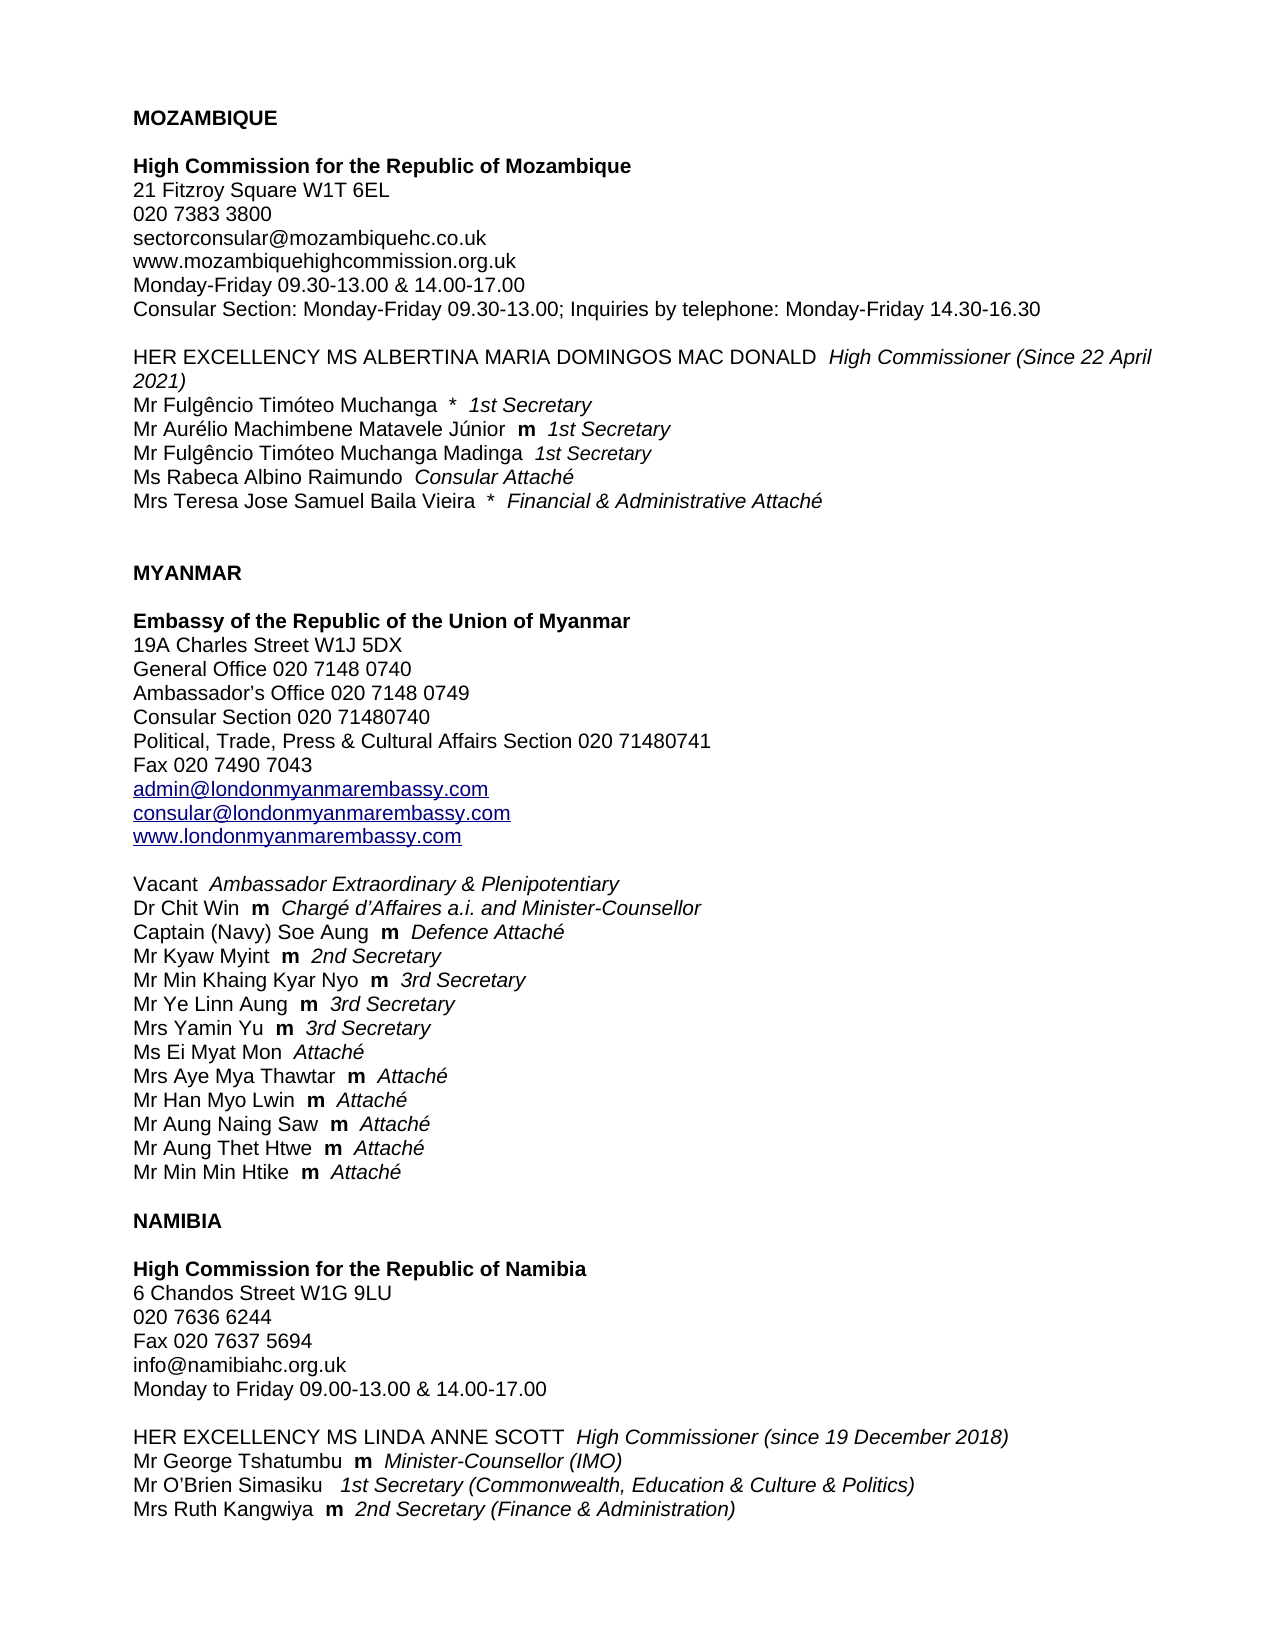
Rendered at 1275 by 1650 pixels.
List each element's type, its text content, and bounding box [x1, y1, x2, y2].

text Fax 020 7490 7043 [133, 752, 1181, 776]
text Mr Han Myo Lwin m Attaché [133, 1088, 1181, 1112]
text Mr Aung Naing Saw m Attaché [133, 1112, 1181, 1136]
text Vacant Ambassador Extraordinary & Plenipotentiary [133, 872, 1181, 896]
text Mr Aung Thet Htwe m Attaché [133, 1136, 1181, 1160]
text Mrs Aye Mya Thawtar m Attaché [133, 1064, 1181, 1088]
text Dr Chit Win m Chargé d’Affaires a.i. and Minister-Counsellor [133, 896, 1181, 920]
text General Office 020 7148 0740 [133, 657, 1181, 681]
text Ms Rabeca Albino Raimundo Consular Attaché [133, 465, 1181, 489]
text consular@londonmyanmarembassy.com [133, 800, 1181, 824]
text Mr Min Min Htike m Attaché [133, 1160, 1181, 1184]
subtitle NAMIBIA [133, 1209, 1181, 1233]
text Monday to Friday 09.00-13.00 & 14.00-17.00 [133, 1377, 1181, 1401]
text 020 7383 3800 [133, 201, 1181, 225]
text Mr George Tshatumbu m Minister-Counsellor (IMO) [133, 1449, 1181, 1473]
text admin@londonmyanmarembassy.com [133, 776, 1181, 800]
text www.londonmyanmarembassy.com [133, 824, 1181, 848]
text 21 Fitzroy Square W1T 6EL [133, 177, 1181, 201]
text Mrs Yamin Yu m 3rd Secretary [133, 1016, 1181, 1040]
text 6 Chandos Street W1G 9LU [133, 1281, 1181, 1305]
text info@namibiahc.org.uk [133, 1353, 1181, 1377]
text Mr Min Khaing Kyar Nyo m 3rd Secretary [133, 968, 1181, 992]
text Ambassador’s Office 020 7148 0749 [133, 681, 1181, 704]
text Mr Fulgêncio Timóteo Muchanga * 1st Secretary [133, 393, 1181, 417]
text Consular Section 020 71480740 [133, 704, 1181, 728]
text 020 7636 6244 [133, 1305, 1181, 1329]
text HER EXCELLENCY MS ALBERTINA MARIA DOMINGOS MAC DONALD High Commissioner (Since 22 April 2021) [133, 345, 1181, 393]
text Mr Ye Linn Aung m 3rd Secretary [133, 992, 1181, 1016]
text Consular Section: Monday-Friday 09.30-13.00; Inquiries by telephone: Monday-Friday 14.30-16.30 [133, 297, 1181, 321]
text Mrs Ruth Kangwiya m 2nd Secretary (Finance & Administration) [133, 1497, 1181, 1521]
text Fax 020 7637 5694 [133, 1329, 1181, 1353]
text Mr Kyaw Myint m 2nd Secretary [133, 944, 1181, 968]
text Mr Fulgêncio Timóteo Muchanga Madinga 1st Secretary [133, 441, 1181, 465]
text Political, Trade, Press & Cultural Affairs Section 020 71480741 [133, 728, 1181, 752]
text Captain (Navy) Soe Aung m Defence Attaché [133, 920, 1181, 944]
text HER EXCELLENCY MS LINDA ANNE SCOTT High Commissioner (since 19 December 2018) [133, 1425, 1181, 1449]
text MYANMAR [133, 561, 1181, 585]
text MOZAMBIQUE [133, 106, 1181, 129]
text 19A Charles Street W1J 5DX [133, 633, 1181, 657]
text Ms Ei Myat Mon Attaché [133, 1040, 1181, 1064]
text sectorconsular@mozambiquehc.co.uk [133, 225, 1181, 249]
text Monday-Friday 09.30-13.00 & 14.00-17.00 [133, 273, 1181, 297]
text High Commission for the Republic of Mozambique [133, 153, 1181, 177]
text Mr O’Brien Simasiku 1st Secretary (Commonwealth, Education & Culture & Politics) [133, 1473, 1181, 1497]
text Mr Aurélio Machimbene Matavele Júnior m 1st Secretary [133, 417, 1181, 441]
text Mrs Teresa Jose Samuel Baila Vieira * Financial & Administrative Attaché [133, 489, 1181, 513]
text www.mozambiquehighcommission.org.uk [133, 249, 1181, 273]
text Embassy of the Republic of the Union of Myanmar [133, 609, 1181, 633]
subtitle High Commission for the Republic of Namibia [133, 1257, 1181, 1281]
